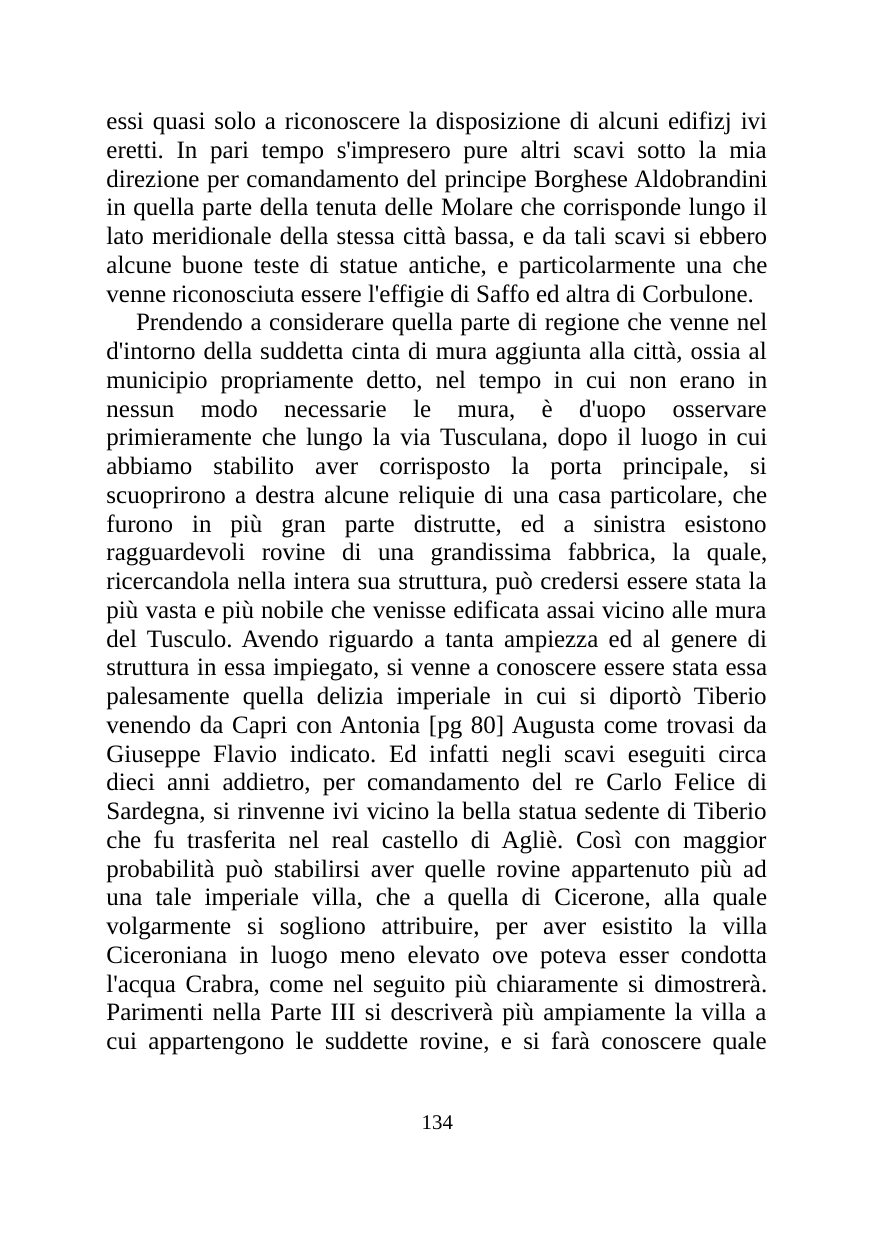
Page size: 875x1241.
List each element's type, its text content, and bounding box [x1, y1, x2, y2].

text Prendendo a considerare quella parte di regione che venne nel d'intorno della suddetta cinta di mura aggiunta alla città, ossia al municipio propriamente detto, nel tempo in cui non erano in nessun modo necessarie le mura, è d'uopo osservare primieramente che lungo la via Tusculana, dopo il luogo in cui abbiamo stabilito aver corrisposto la porta principale, si scuoprirono a destra alcune reliquie di una casa particolare, che furono in più gran parte distrutte, ed a sinistra esistono ragguardevoli rovine di una grandissima fabbrica, la quale, ricercandola nella intera sua struttura, può credersi essere stata la più vasta e più nobile che venisse edificata assai vicino alle mura del Tusculo. Avendo riguardo a tanta ampiezza ed al genere di struttura in essa impiegato, si venne a conoscere essere stata essa palesamente quella delizia imperiale in cui si diportò Tiberio venendo da Capri con Antonia [pg 80] Augusta come trovasi da Giuseppe Flavio indicato. Ed infatti negli scavi eseguiti circa dieci anni addietro, per comandamento del re Carlo Felice di Sardegna, si rinvenne ivi vicino la bella statua sedente di Tiberio che fu trasferita nel real castello di Agliè. Così con maggior probabilità può stabilirsi aver quelle rovine appartenuto più ad una tale imperiale villa, che a quella di Cicerone, alla quale volgarmente si sogliono attribuire, per aver esistito la villa Ciceroniana in luogo meno elevato ove poteva esser condotta l'acqua Crabra, come nel seguito più chiaramente si dimostrerà. Parimenti nella Parte III si descriverà più ampiamente la villa a cui appartengono le suddette rovine, e si farà conoscere quale [106, 307, 768, 1055]
text essi quasi solo a riconoscere la disposizione di alcuni edifizj ivi eretti. In pari tempo s'impresero pure altri scavi sotto la mia direzione per comandamento del principe Borghese Aldobrandini in quella parte della tenuta delle Molare che corrisponde lungo il lato meridionale della stessa città bassa, e da tali scavi si ebbero alcune buone teste di statue antiche, e particolarmente una che venne riconosciuta essere l'effigie di Saffo ed altra di Corbulone. [106, 106, 768, 307]
